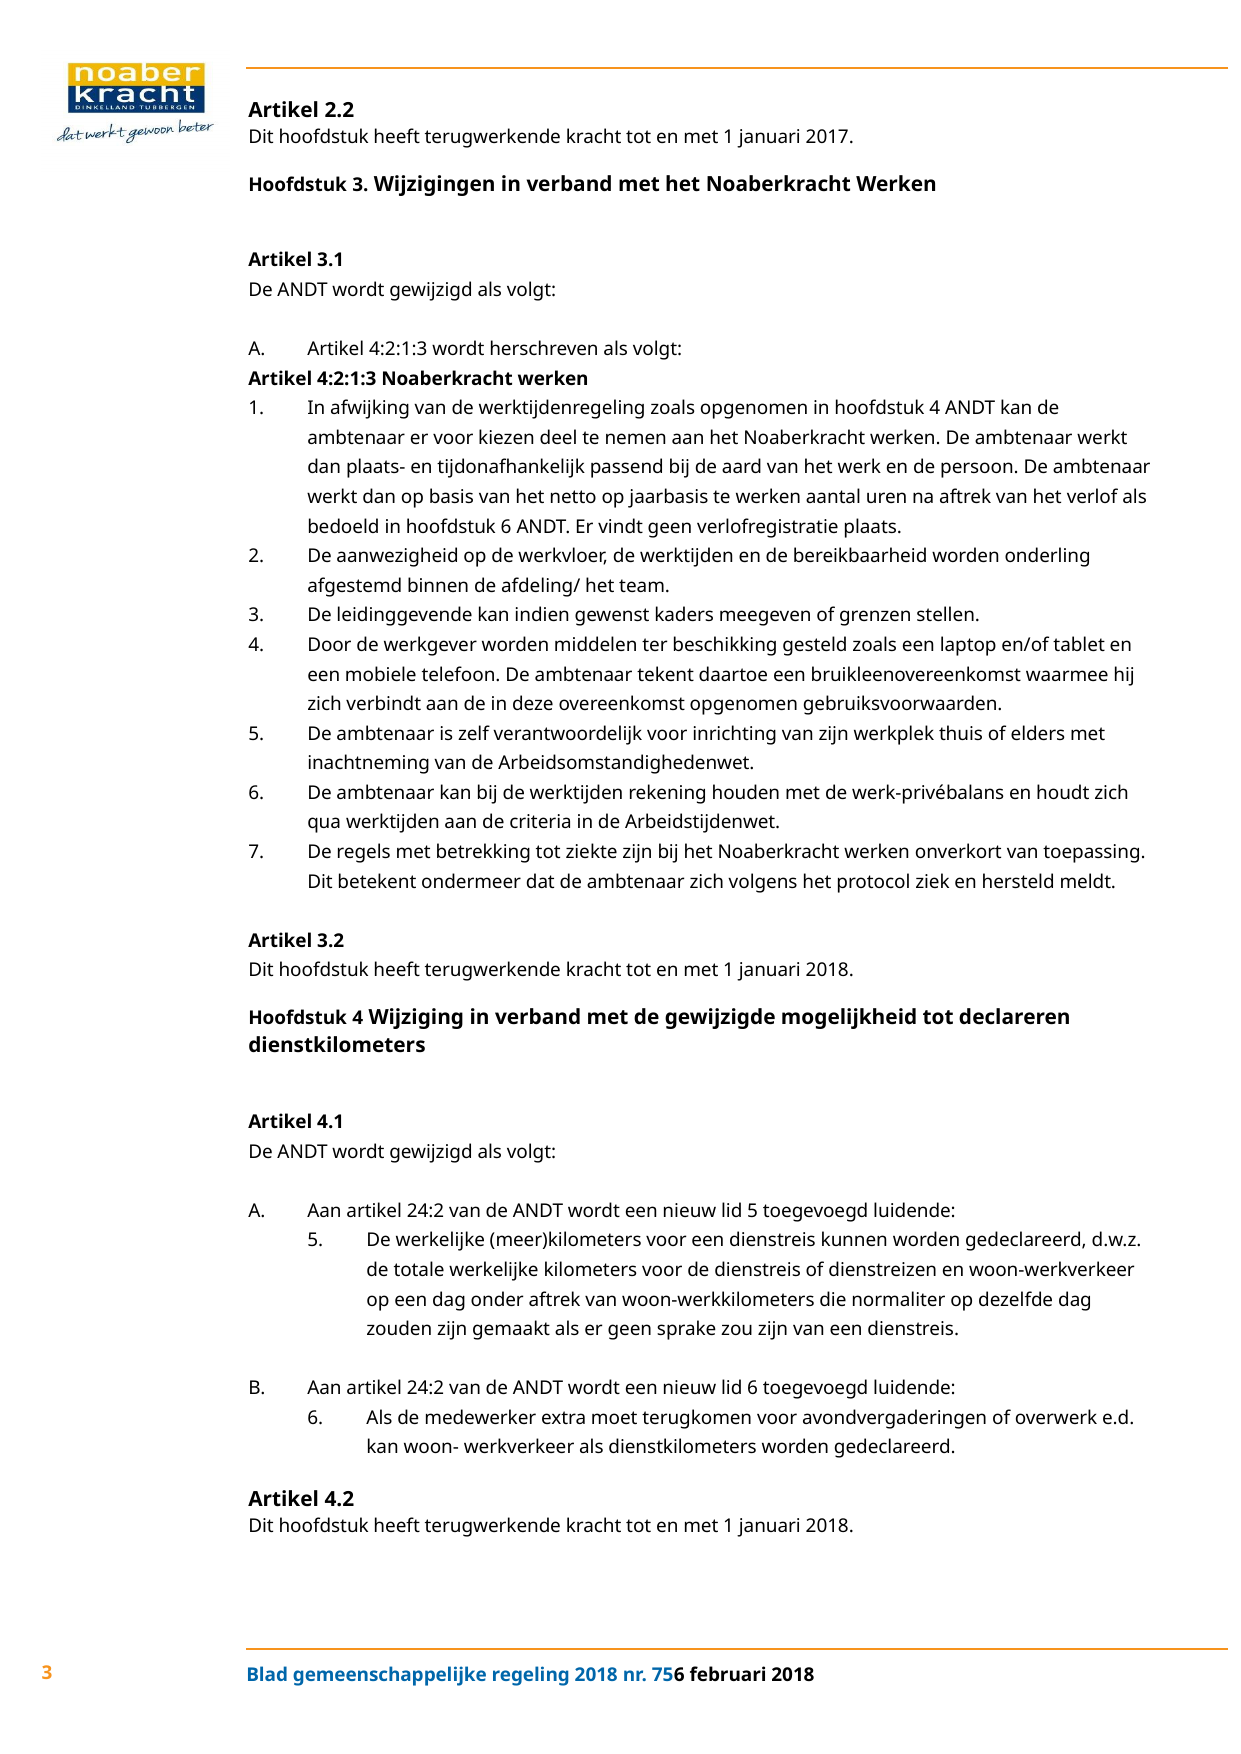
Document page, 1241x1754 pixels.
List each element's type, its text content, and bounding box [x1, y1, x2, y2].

list De leidinggevende kan indien gewenst kaders meegeven of grenzen stellen. [248, 602, 1152, 627]
text De ANDT wordt gewijzigd als volgt: [248, 1138, 1152, 1164]
list Artikel 4:2:1:3 wordt herschreven als volgt: [248, 335, 1152, 361]
list De aanwezigheid op de werkvloer, de werktijden en de bereikbaarheid worden onderling afgestemd binnen de afdeling/ het team. [248, 542, 1152, 598]
list De werkelijke (meer)kilometers voor een dienstreis kunnen worden gedeclareerd, d.w.z. de totale werkelijke kilometers voor de dienstreis of dienstreizen en woon-werkverkeer op een dag onder aftrek van woon-werkkilometers die normaliter op dezelfde dag zouden zijn gemaakt als er geen sprake zou zijn van een dienstreis. [307, 1227, 1152, 1341]
list De regels met betrekking tot ziekte zijn bij het Noaberkracht werken onverkort van toepassing. Dit betekent ondermeer dat de ambtenaar zich volgens het protocol ziek en hersteld meldt. [248, 838, 1152, 893]
list Als de medewerker extra moet terugkomen voor avondvergaderingen of overwerk e.d. kan woon- werkverkeer als dienstkilometers worden gedeclareerd. [307, 1404, 1152, 1459]
text Artikel 3.2 [248, 927, 1152, 953]
text Hoofdstuk 4 Wijziging in verband met de gewijzigde mogelijkheid tot declareren dienstkilometers [248, 1002, 1152, 1059]
list De ambtenaar is zelf verantwoordelijk voor inrichting van zijn werkplek thuis of elders met inachtneming van de Arbeidsomstandighedenwet. [248, 720, 1152, 775]
list In afwijking van de werktijdenregeling zoals opgenomen in hoofdstuk 4 ANDT kan de ambtenaar er voor kiezen deel te nemen aan het Noaberkracht werken. De ambtenaar werkt dan plaats- en tijdonafhankelijk passend bij de aard van het werk en de persoon. De ambtenaar werkt dan op basis van het netto op jaarbasis te werken aantal uren na aftrek van het verlof als bedoeld in hoofdstuk 6 ANDT. Er vindt geen verlofregistratie plaats. [248, 394, 1152, 538]
text Artikel 2.2 [248, 95, 1152, 123]
list Aan artikel 24:2 van de ANDT wordt een nieuw lid 5 toegevoegd luidende: [248, 1197, 1152, 1223]
text Hoofdstuk 3. Wijzigingen in verband met het Noaberkracht Werken [248, 169, 1152, 197]
text Dit hoofdstuk heeft terugwerkende kracht tot en met 1 januari 2017. [248, 123, 1152, 149]
text Artikel 4:2:1:3 Noaberkracht werken [248, 365, 1152, 391]
text Artikel 4.2 [248, 1484, 1152, 1513]
list Door de werkgever worden middelen ter beschikking gesteld zoals een laptop en/of tablet en een mobiele telefoon. De ambtenaar tekent daartoe een bruikleenovereenkomst waarmee hij zich verbindt aan de in deze overeenkomst opgenomen gebruiksvoorwaarden. [248, 631, 1152, 716]
text Dit hoofdstuk heeft terugwerkende kracht tot en met 1 januari 2018. [248, 1513, 1152, 1538]
list Aan artikel 24:2 van de ANDT wordt een nieuw lid 6 toegevoegd luidende: [248, 1374, 1152, 1400]
text De ANDT wordt gewijzigd als volgt: [248, 276, 1152, 302]
text Dit hoofdstuk heeft terugwerkende kracht tot en met 1 januari 2018. [248, 957, 1152, 982]
text Artikel 3.1 [248, 247, 1152, 272]
list De ambtenaar kan bij de werktijden rekening houden met de werk-privébalans en houdt zich qua werktijden aan de criteria in de Arbeidstijdenwet. [248, 779, 1152, 834]
text Artikel 4.1 [248, 1108, 1152, 1134]
picture [41, 47, 231, 172]
